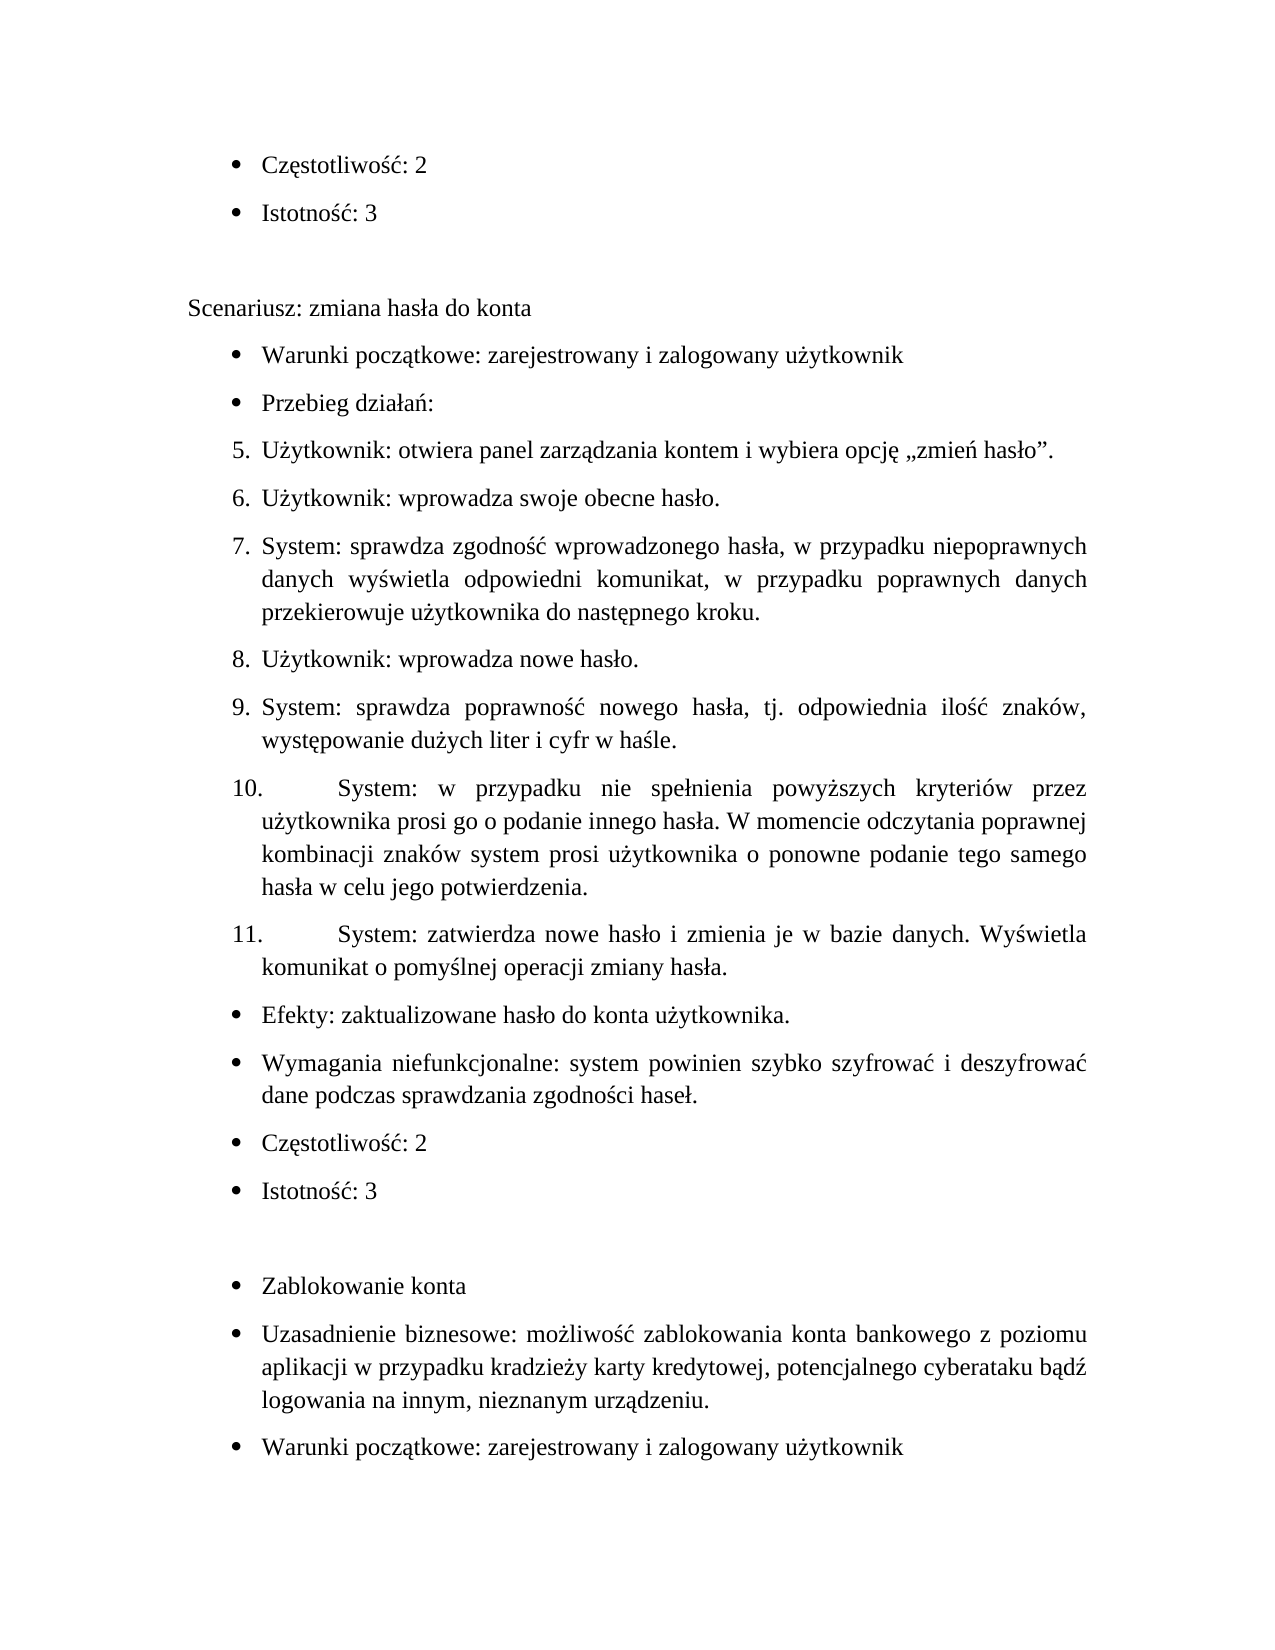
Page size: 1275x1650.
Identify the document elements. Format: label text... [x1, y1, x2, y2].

list Użytkownik: wprowadza swoje obecne hasło. [232, 483, 1087, 512]
list Zablokowanie konta [232, 1271, 1087, 1300]
list System: zatwierdza nowe hasło i zmienia je w bazie danych. Wyświetla komunikat o pomyślnej operacji zmiany hasła. [232, 919, 1087, 981]
list Przebieg działań: [232, 388, 1087, 417]
list Użytkownik: otwiera panel zarządzania kontem i wybiera opcję „zmień hasło”. [232, 436, 1087, 464]
list Warunki początkowe: zarejestrowany i zalogowany użytkownik [232, 1432, 1087, 1461]
text Scenariusz: zmiana hasła do konta [187, 293, 1087, 322]
list Istotność: 3 [232, 1176, 1087, 1204]
list System: sprawdza poprawność nowego hasła, tj. odpowiednia ilość znaków, występowanie dużych liter i cyfr w haśle. [232, 692, 1087, 754]
list Uzasadnienie biznesowe: możliwość zablokowania konta bankowego z poziomu aplikacji w przypadku kradzieży karty kredytowej, potencjalnego cyberataku bądź logowania na innym, nieznanym urządzeniu. [232, 1319, 1087, 1413]
list Istotność: 3 [232, 198, 1087, 226]
list Częstotliwość: 2 [232, 1128, 1087, 1157]
list System: w przypadku nie spełnienia powyższych kryteriów przez użytkownika prosi go o podanie innego hasła. W momencie odczytania poprawnej kombinacji znaków system prosi użytkownika o ponowne podanie tego samego hasła w celu jego potwierdzenia. [232, 773, 1087, 901]
list Wymagania niefunkcjonalne: system powinien szybko szyfrować i deszyfrować dane podczas sprawdzania zgodności haseł. [232, 1048, 1087, 1109]
list Częstotliwość: 2 [232, 150, 1087, 179]
list Użytkownik: wprowadza nowe hasło. [232, 644, 1087, 673]
list Efekty: zaktualizowane hasło do konta użytkownika. [232, 1000, 1087, 1029]
list Warunki początkowe: zarejestrowany i zalogowany użytkownik [232, 340, 1087, 369]
list System: sprawdza zgodność wprowadzonego hasła, w przypadku niepoprawnych danych wyświetla odpowiedni komunikat, w przypadku poprawnych danych przekierowuje użytkownika do następnego kroku. [232, 531, 1087, 626]
